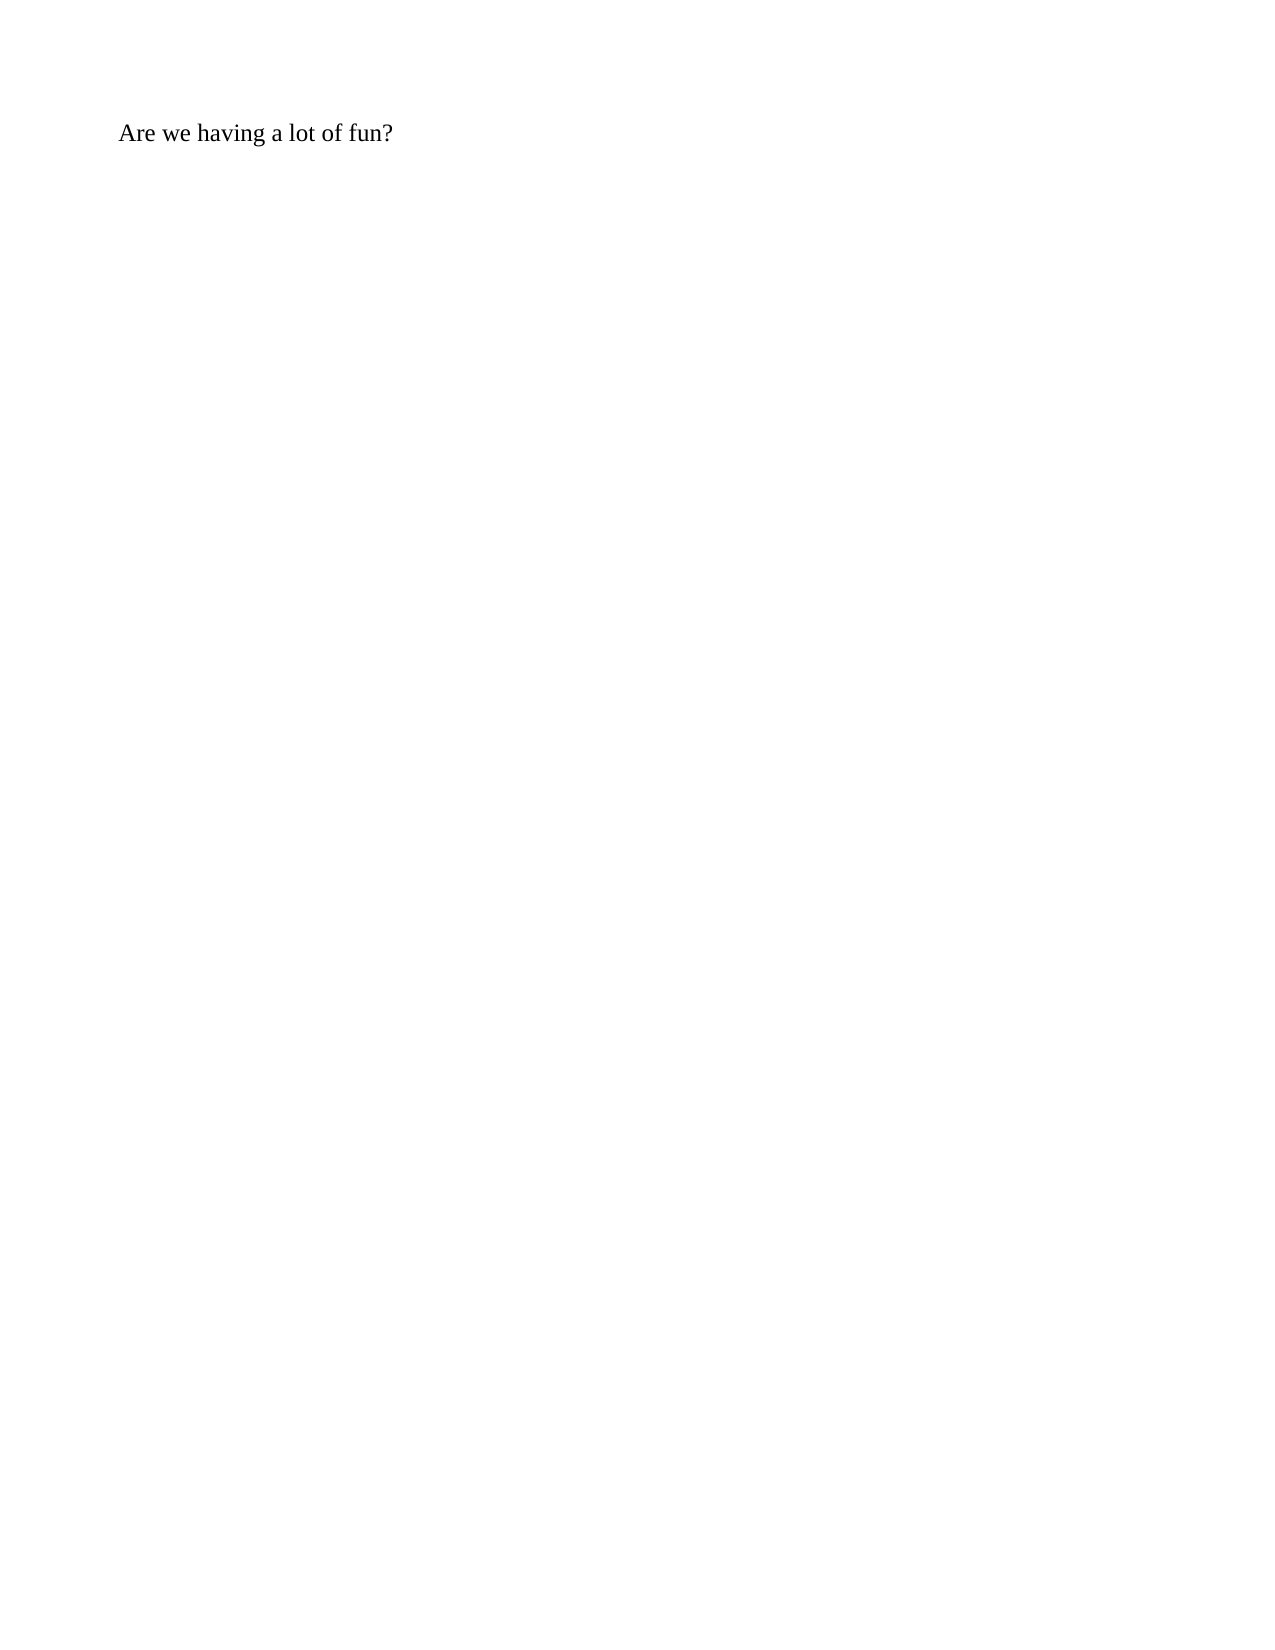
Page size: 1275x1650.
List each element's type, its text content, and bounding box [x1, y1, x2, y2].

text Are we having a lot of fun? [118, 118, 1157, 147]
